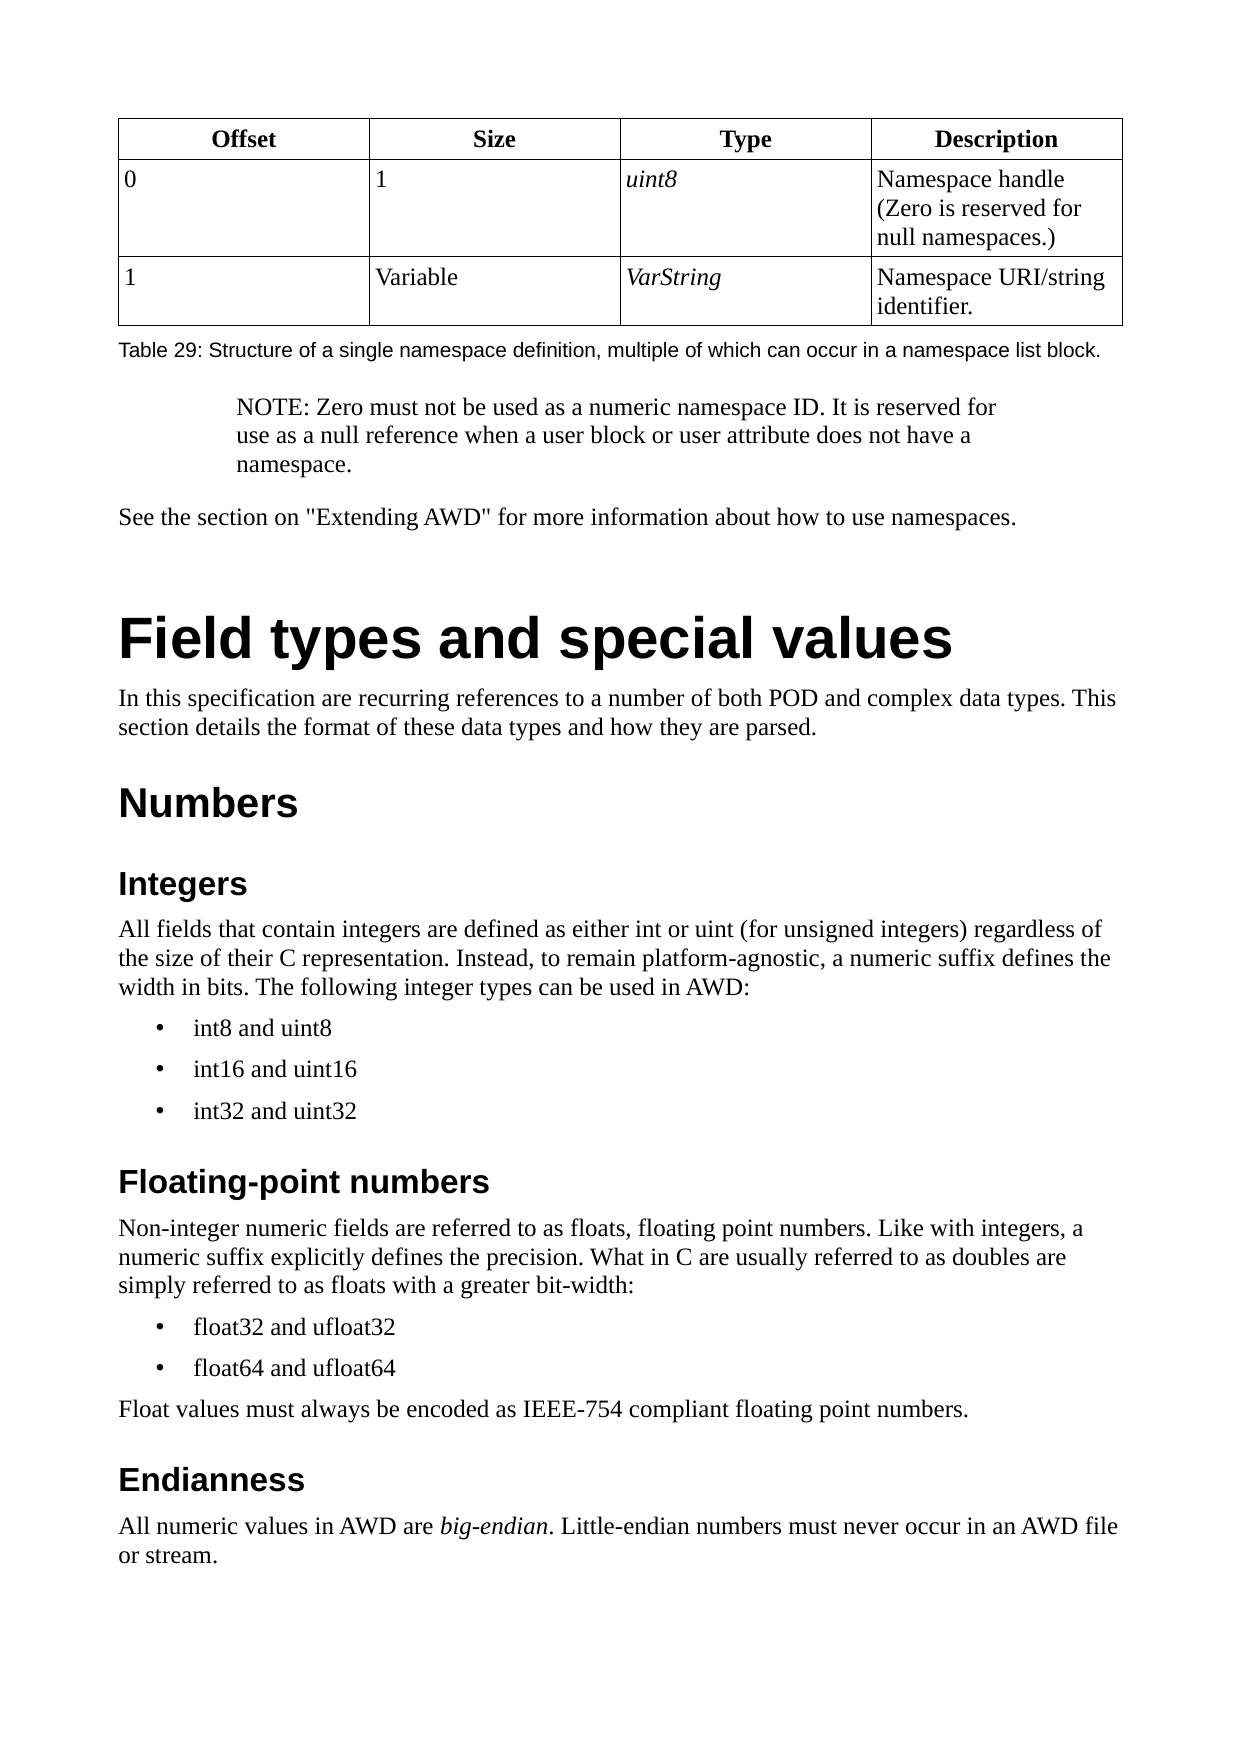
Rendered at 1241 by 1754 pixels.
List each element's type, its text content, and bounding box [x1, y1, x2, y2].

subtitle Field types and special values [118, 604, 1122, 671]
subtitle Floating-point numbers [118, 1162, 1122, 1201]
text In this specification are recurring references to a number of both POD and complex data types. This section details the format of these data types and how they are parsed. [118, 683, 1122, 741]
text Non-integer numeric fields are referred to as floats, floating point numbers. Like with integers, a numeric suffix explicitly defines the precision. What in C are usually referred to as doubles are simply referred to as floats with a greater bit-width: [118, 1213, 1122, 1299]
list float64 and ufloat64 [156, 1353, 1122, 1382]
table_header Size [370, 119, 620, 158]
subtitle Endianness [118, 1461, 1122, 1499]
table_header Description [872, 119, 1122, 158]
text NOTE: Zero must not be used as a numeric namespace ID. It is reserved for use as a null reference when a user block or user attribute does not have a namespace. [236, 392, 1004, 478]
table_cell Namespace URI/string identifier. [872, 257, 1122, 325]
text All fields that contain integers are defined as either int or uint (for unsigned integers) regardless of the size of their C representation. Instead, to remain platform-agnostic, a numeric suffix defines the width in bits. The following integer types can be used in AWD: [118, 914, 1122, 1001]
table_cell VarString [621, 257, 871, 325]
table_cell Variable [370, 257, 620, 325]
text Float values must always be encoded as IEEE-754 compliant floating point numbers. [118, 1394, 1122, 1423]
text All numeric values in AWD are big-endian. Little-endian numbers must never occur in an AWD file or stream. [118, 1511, 1122, 1569]
table_cell 1 [370, 160, 620, 256]
text See the section on "Extending AWD" for more information about how to use namespaces. [118, 502, 1122, 531]
list int32 and uint32 [156, 1096, 1122, 1124]
text Table 29: Structure of a single namespace definition, multiple of which can occur in a namespace list block. [118, 338, 1122, 362]
subtitle Integers [118, 864, 1122, 902]
list int16 and uint16 [156, 1054, 1122, 1083]
table_header Offset [119, 119, 369, 158]
table_cell uint8 [621, 160, 871, 256]
subtitle Numbers [118, 778, 1122, 826]
list int8 and uint8 [156, 1013, 1122, 1042]
table_header Type [621, 119, 871, 158]
table_cell 1 [119, 257, 369, 325]
list float32 and ufloat32 [156, 1312, 1122, 1341]
table_cell 0 [119, 160, 369, 256]
table_cell Namespace handle (Zero is reserved for null namespaces.) [872, 160, 1122, 256]
